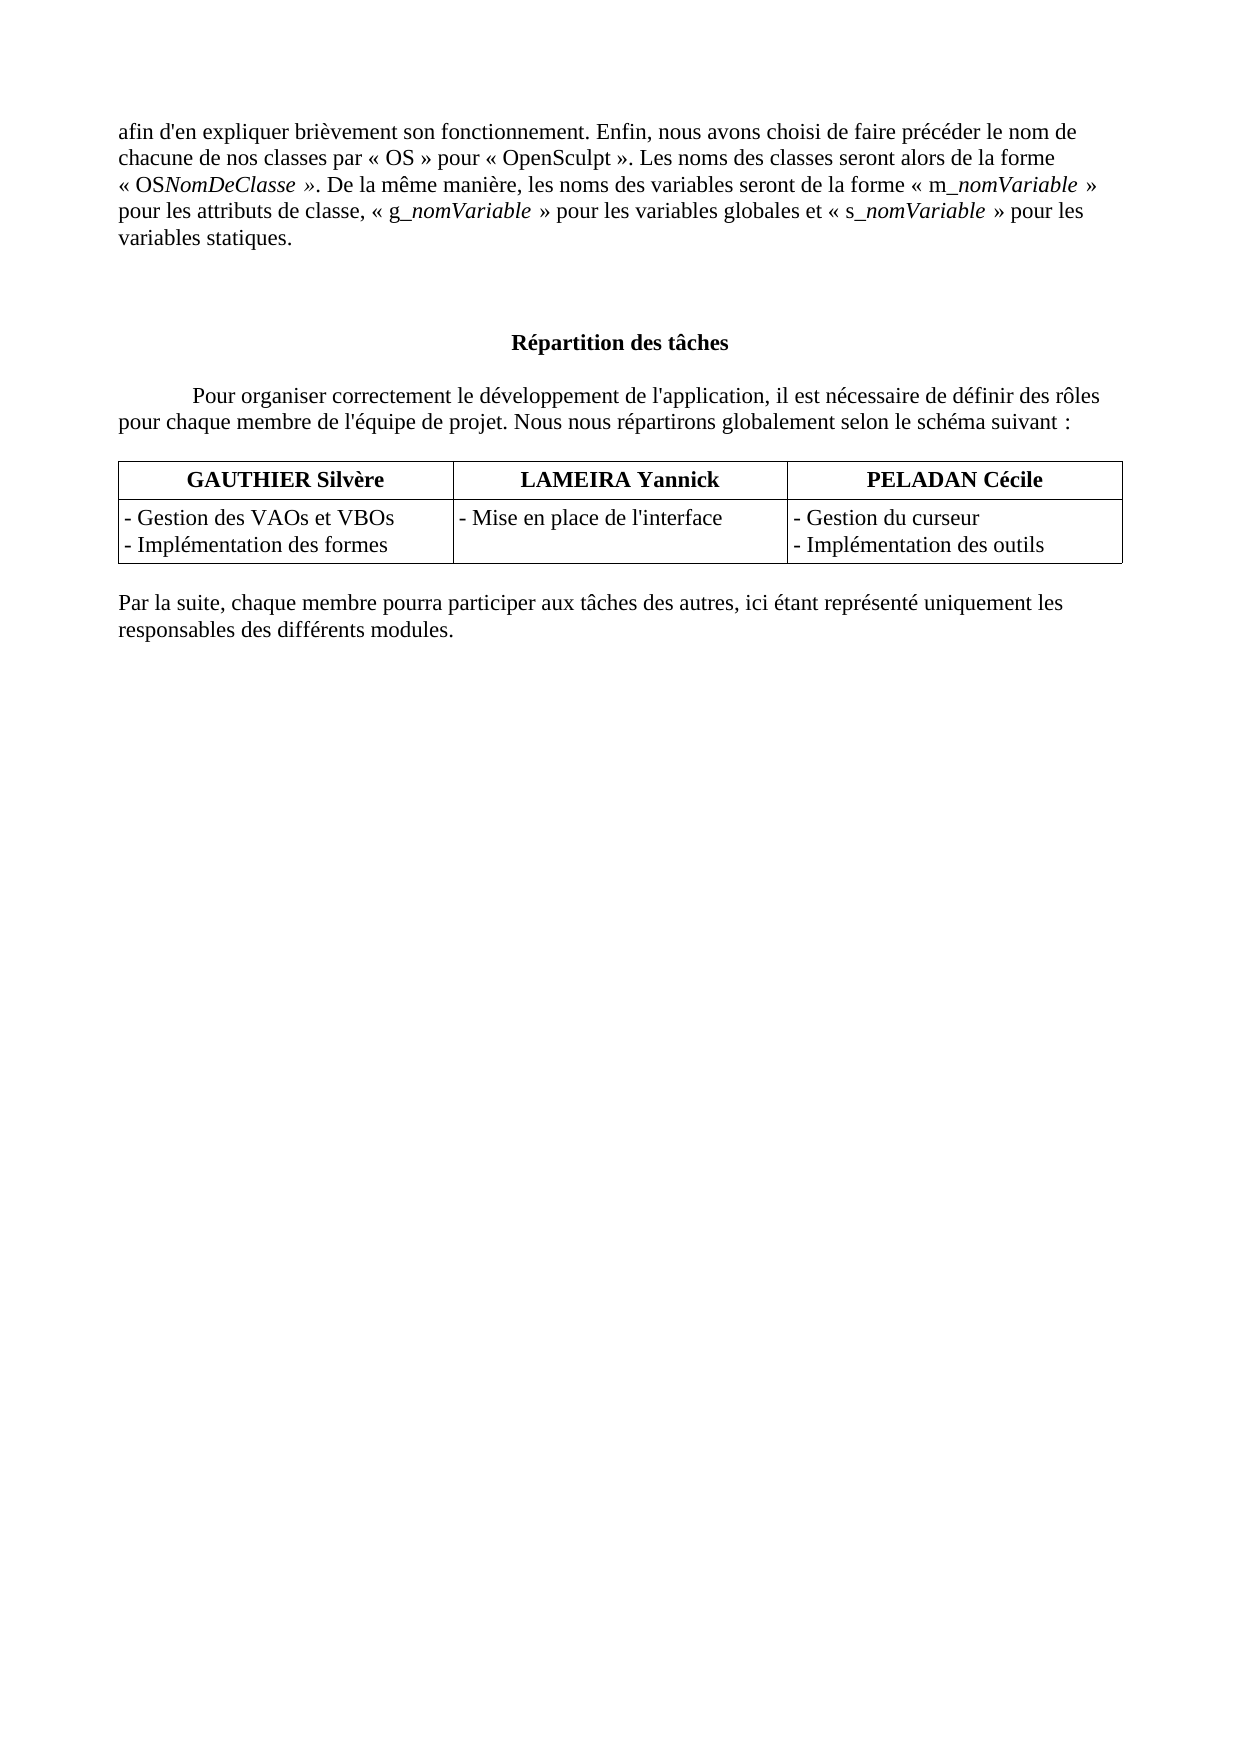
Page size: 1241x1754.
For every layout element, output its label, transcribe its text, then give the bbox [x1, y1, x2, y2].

table_cell - Mise en place de l'interface [454, 500, 787, 563]
text afin d'en expliquer brièvement son fonctionnement. Enfin, nous avons choisi de faire précéder le nom de chacune de nos classes par « OS » pour « OpenSculpt ». Les noms des classes seront alors de la forme « OSNomDeClasse ». De la même manière, les noms des variables seront de la forme « m_nomVariable » pour les attributs de classe, « g_nomVariable » pour les variables globales et « s_nomVariable » pour les variables statiques. [118, 118, 1122, 250]
table_header GAUTHIER Silvère [119, 462, 453, 499]
table_header LAMEIRA Yannick [454, 462, 787, 499]
table_cell - Gestion du curseur - Implémentation des outils [788, 500, 1122, 563]
table_header PELADAN Cécile [788, 462, 1122, 499]
table_cell - Gestion des VAOs et VBOs - Implémentation des formes [119, 500, 453, 563]
text Pour organiser correctement le développement de l'application, il est nécessaire de définir des rôles pour chaque membre de l'équipe de projet. Nous nous répartirons globalement selon le schéma suivant : [118, 382, 1122, 434]
text Par la suite, chaque membre pourra participer aux tâches des autres, ici étant représenté uniquement les responsables des différents modules. [118, 589, 1122, 642]
text Répartition des tâches [118, 329, 1122, 355]
